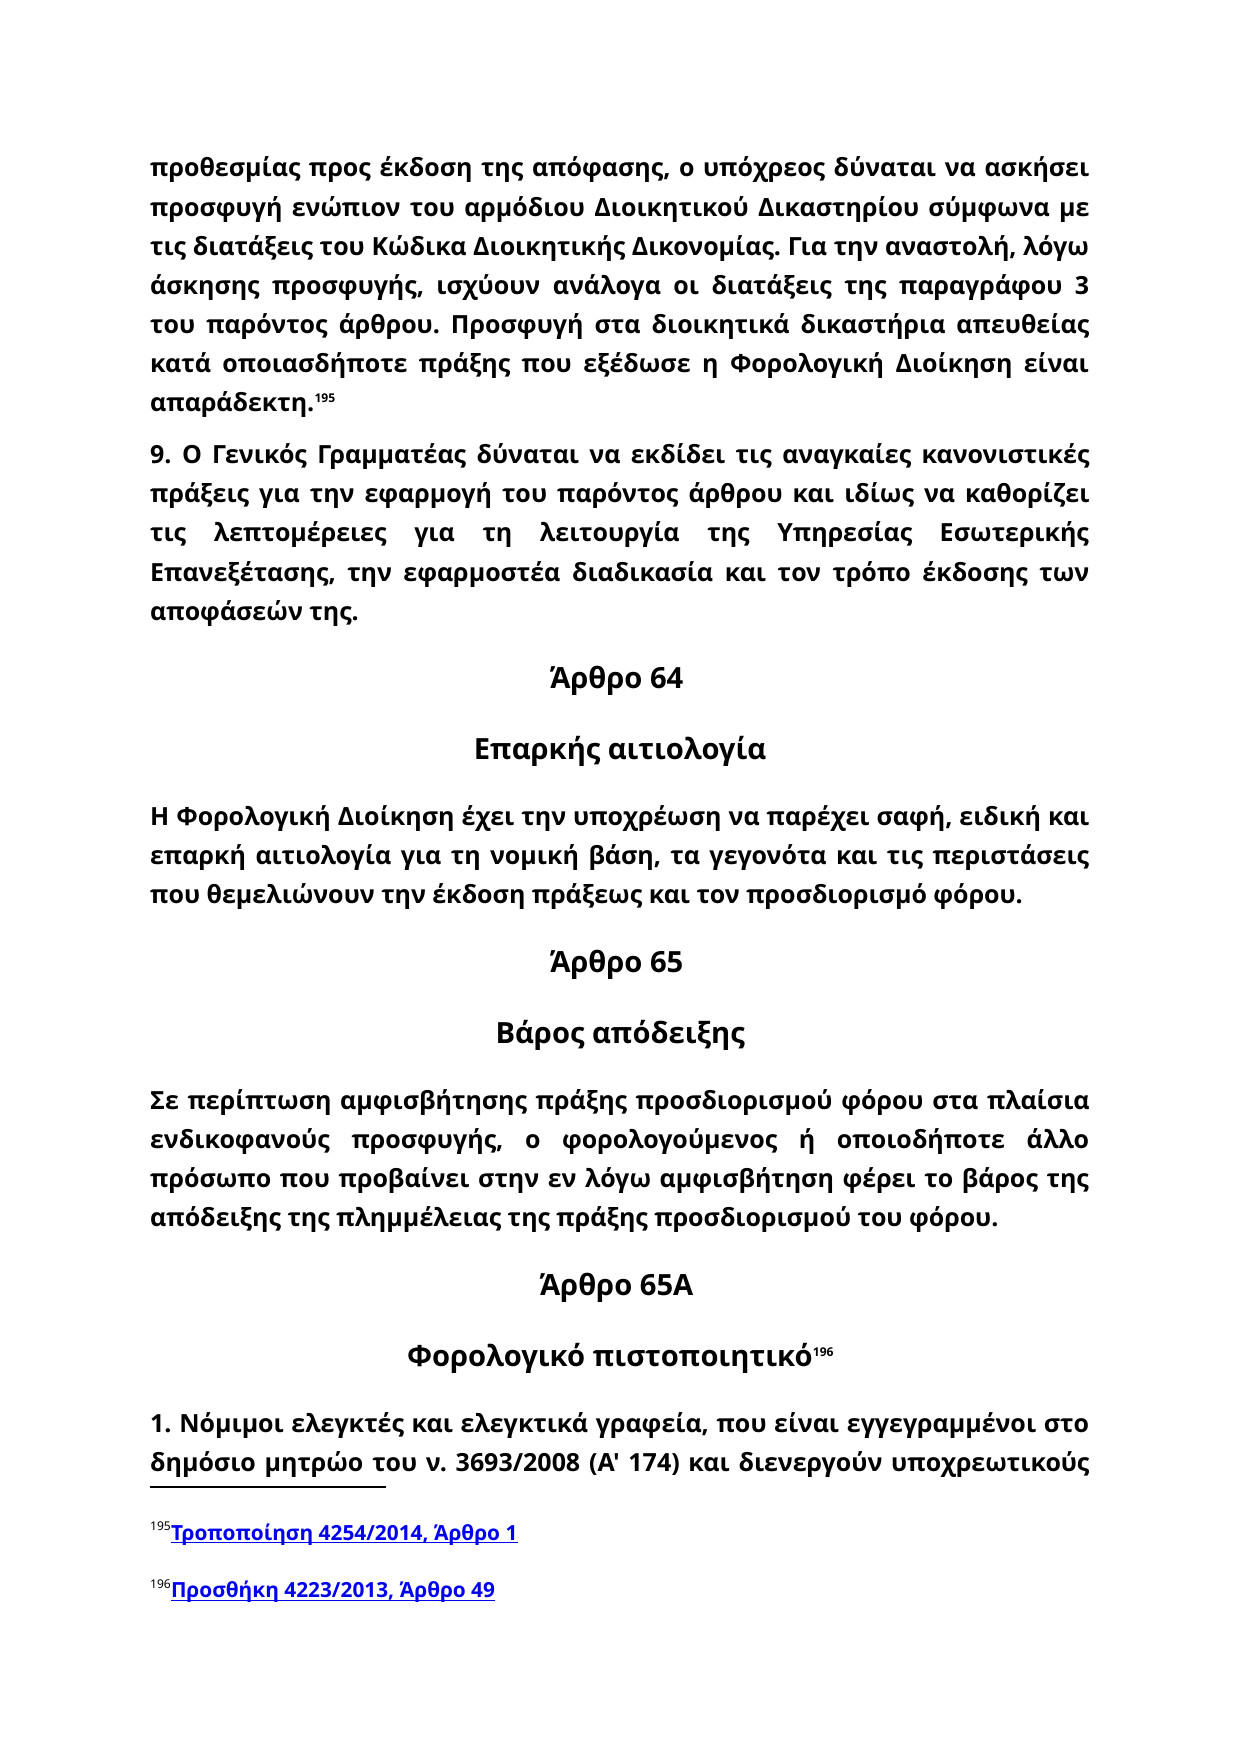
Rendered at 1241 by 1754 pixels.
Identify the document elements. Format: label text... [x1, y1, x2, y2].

text προθεσμίας προς έκδοση της απόφασης, ο υπόχρεος δύναται να ασκήσει προσφυγή ενώπιον του αρμόδιου Διοικητικού Δικαστηρίου σύμφωνα με τις διατάξεις του Κώδικα Διοικητικής Δικονομίας. Για την αναστολή, λόγω άσκησης προσφυγής, ισχύουν ανάλογα οι διατάξεις της παραγράφου 3 του παρόντος άρθρου. Προσφυγή στα διοικητικά δικαστήρια απευθείας κατά οποιασδήποτε πράξης που εξέδωσε η Φορολογική Διοίκηση είναι απαράδεκτη. [150, 150, 1090, 419]
text 9. Ο Γενικός Γραμματέας δύναται να εκδίδει τις αναγκαίες κανονιστικές πράξεις για την εφαρμογή του παρόντος άρθρου και ιδίως να καθορίζει τις λεπτομέρειες για τη λειτουργία της Υπηρεσίας Εσωτερικής Επανεξέτασης, την εφαρμοστέα διαδικασία και τον τρόπο έκδοσης των αποφάσεών της. [150, 437, 1090, 627]
text 1. Νόμιμοι ελεγκτές και ελεγκτικά γραφεία, που είναι εγγεγραμμένοι στο δημόσιο μητρώο του ν. 3693/2008 (Α' 174) και διενεργούν υποχρεωτικούς [150, 1405, 1090, 1479]
subtitle Άρθρο 65Α [150, 1264, 1090, 1304]
text Σε περίπτωση αμφισβήτησης πράξης προσδιορισμού φόρου στα πλαίσια ενδικοφανούς προσφυγής, ο φορολογούμενος ή οποιοδήποτε άλλο πρόσωπο που προβαίνει στην εν λόγω αμφισβήτηση φέρει το βάρος της απόδειξης της πλημμέλειας της πράξης προσδιορισμού του φόρου. [150, 1082, 1090, 1234]
subtitle Βάρος απόδειξης [150, 1012, 1090, 1052]
subtitle Άρθρο 65 [150, 941, 1090, 981]
subtitle Άρθρο 64 [150, 657, 1090, 697]
subtitle Επαρκής αιτιολογία [150, 728, 1090, 768]
text Τροποποίηση 4254/2014, Άρθρο 1 [150, 1518, 1090, 1546]
text Προσθήκη 4223/2013, Άρθρο 49 [150, 1576, 1090, 1604]
subtitle Φορολογικό πιστοποιητικό [150, 1335, 1090, 1374]
text Η Φορολογική Διοίκηση έχει την υποχρέωση να παρέχει σαφή, ειδική και επαρκή αιτιολογία για τη νομική βάση, τα γεγονότα και τις περιστάσεις που θεμελιώνουν την έκδοση πράξεως και τον προσδιορισμό φόρου. [150, 799, 1090, 911]
